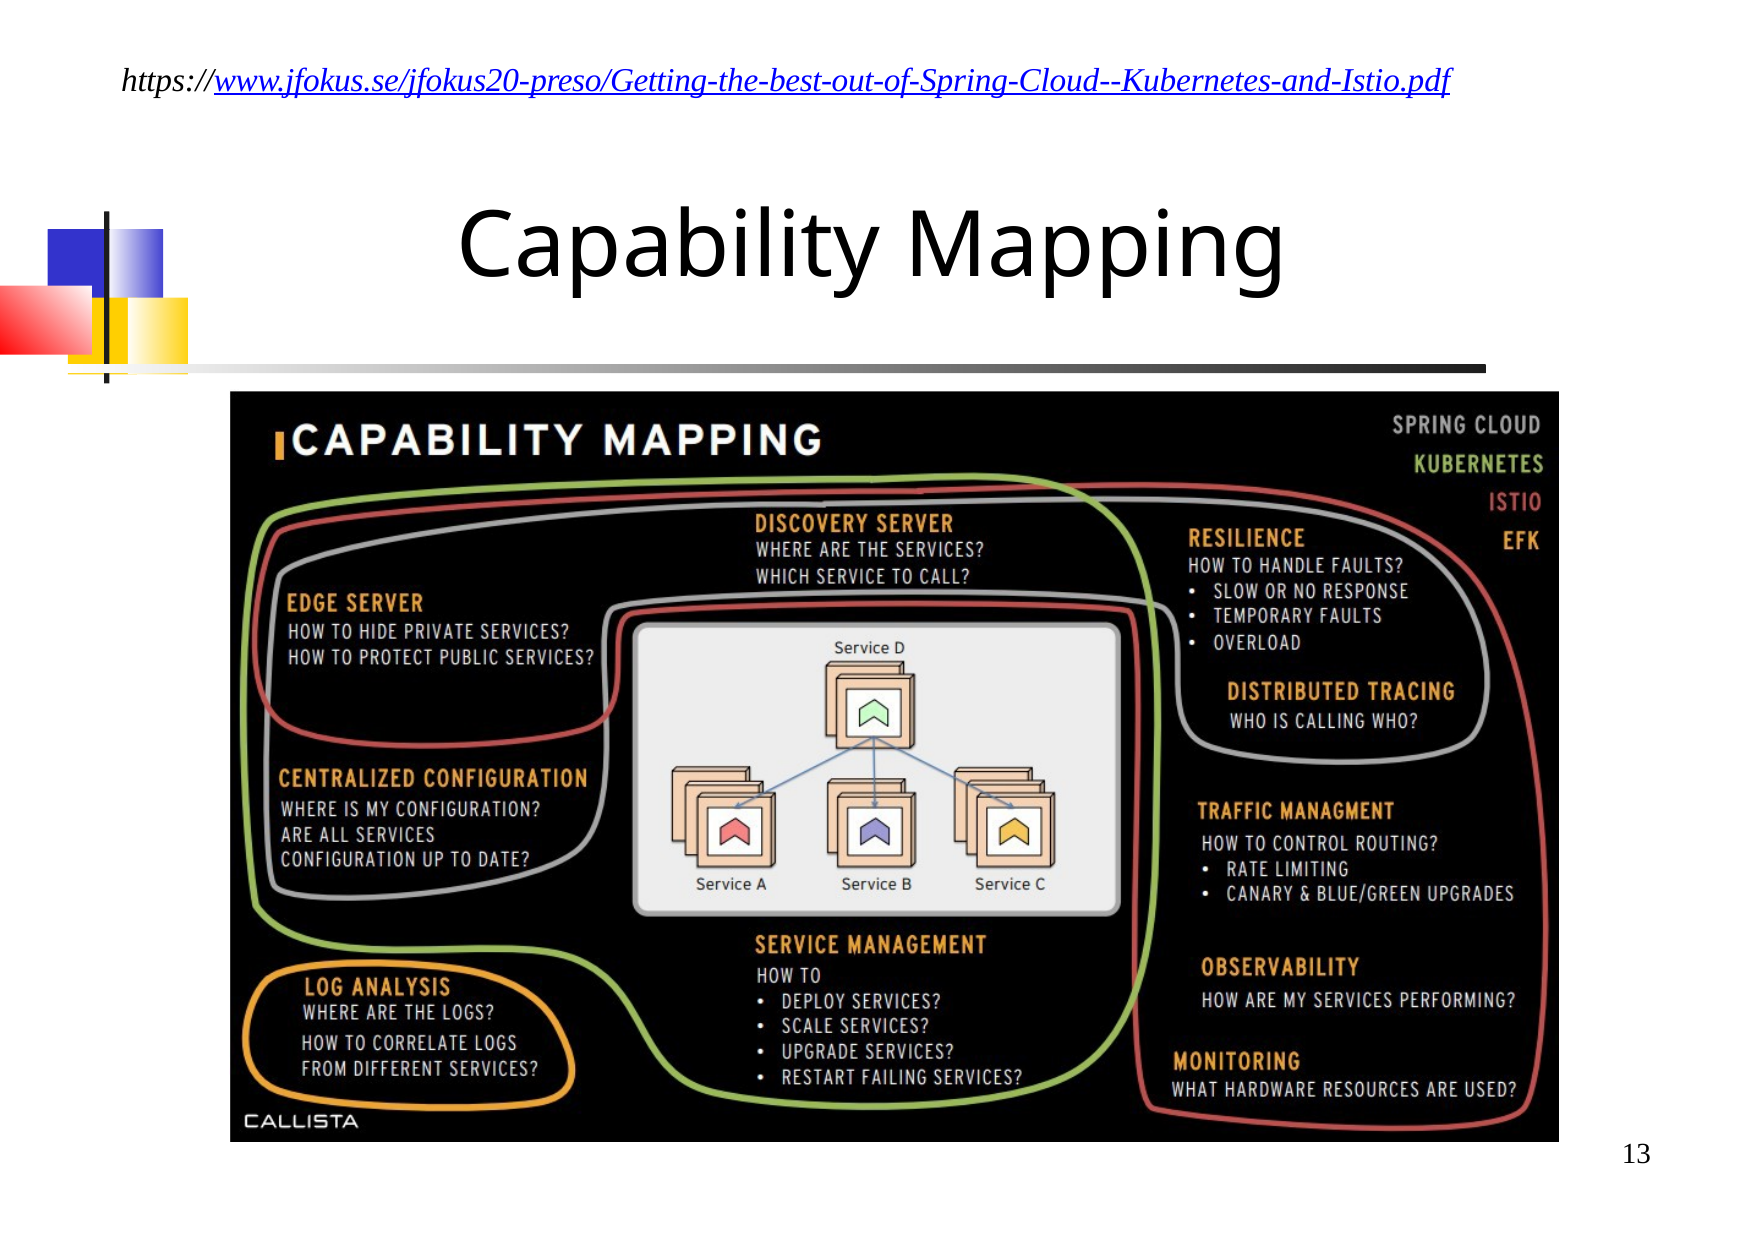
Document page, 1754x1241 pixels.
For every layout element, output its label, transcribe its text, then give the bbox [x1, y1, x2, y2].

title Capability Mapping [179, 139, 1567, 351]
text_box https://www.jfokus.se/jfokus20-preso/Getting-the-best-out-of-Spring-Cloud--Kubernetes-and-Istio.pdf [118, 56, 1480, 99]
picture [229, 389, 1559, 1142]
